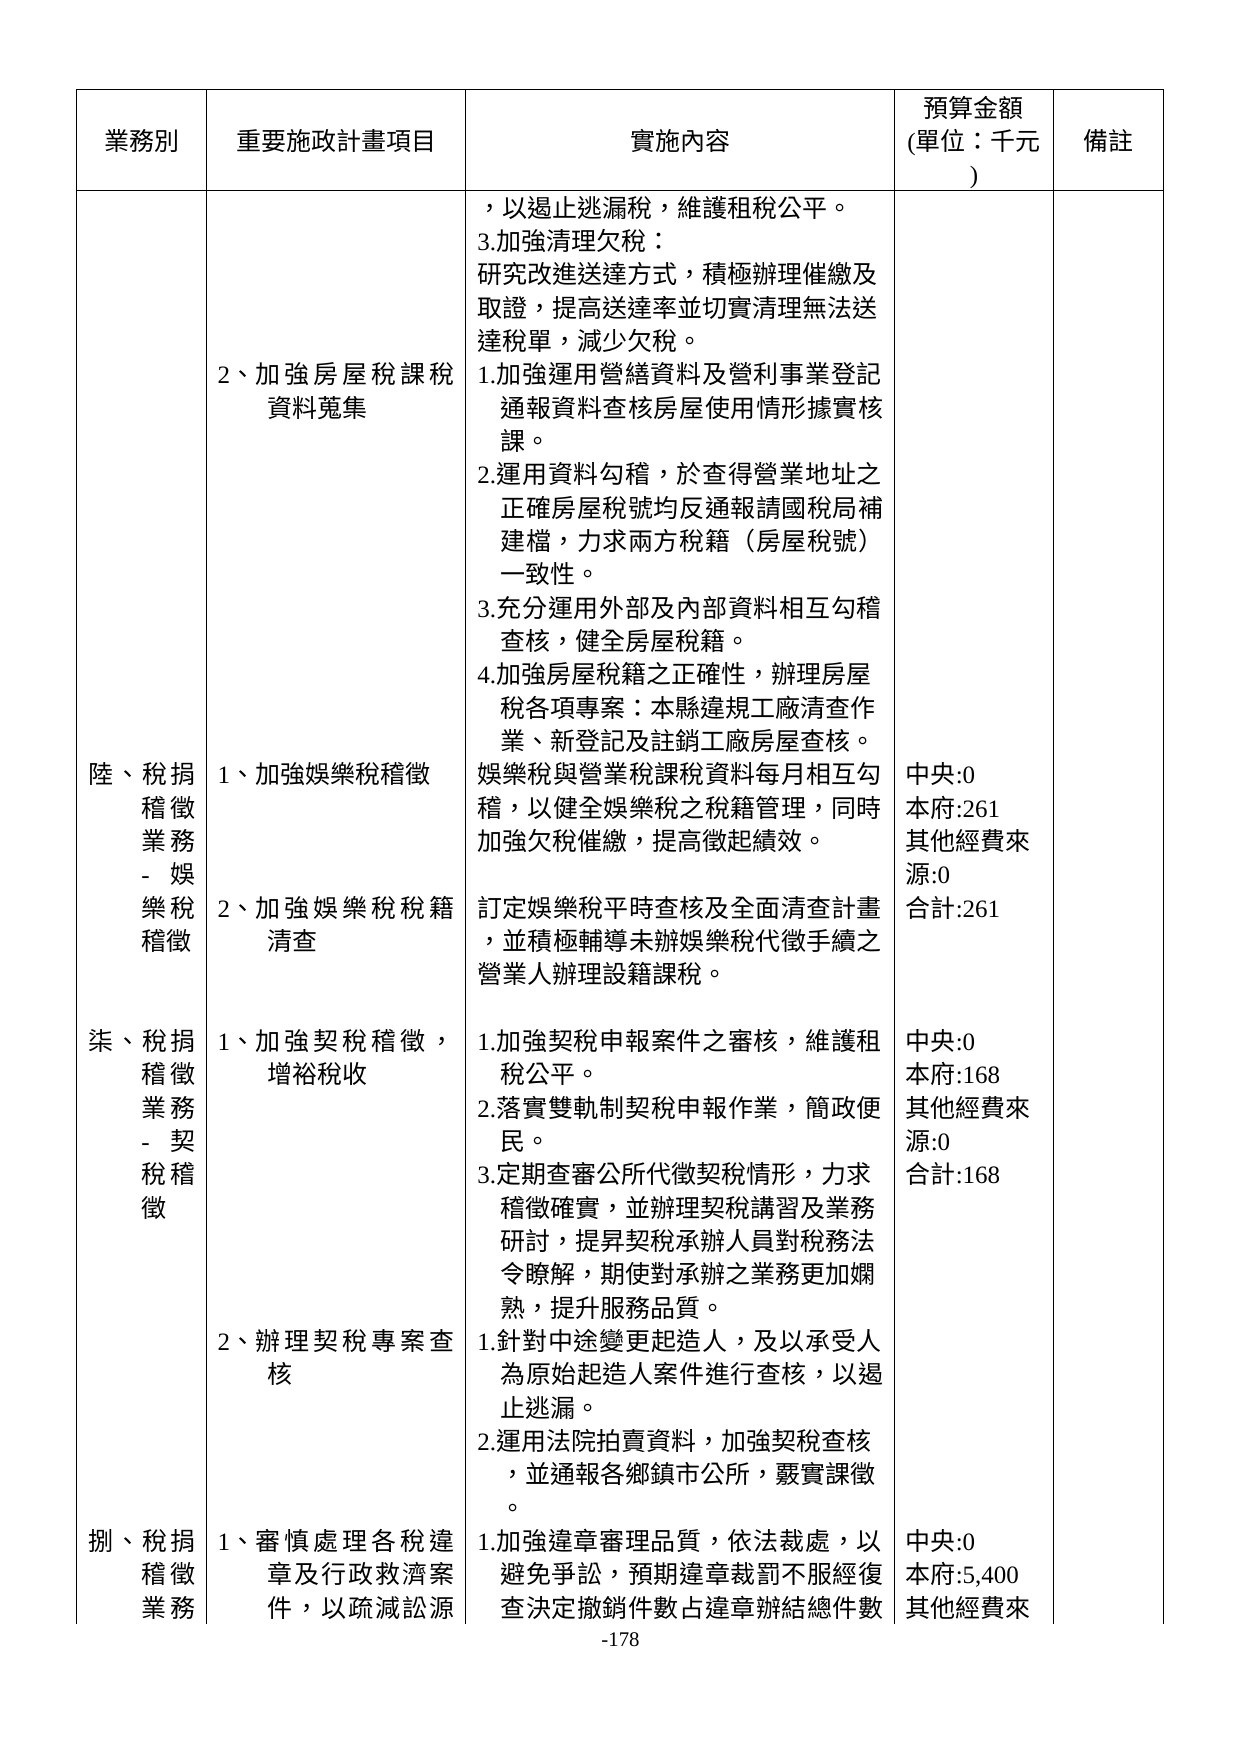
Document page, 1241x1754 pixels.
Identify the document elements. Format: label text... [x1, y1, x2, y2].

table_cell [895, 357, 1053, 757]
table_cell [1054, 357, 1163, 757]
table_header 重要施政計畫項目 [207, 90, 465, 190]
table_cell [895, 1324, 1053, 1524]
table_cell [1054, 1524, 1163, 1624]
table_header 備註 [1054, 90, 1163, 190]
table_cell [1054, 191, 1163, 357]
table_cell 娛樂稅與營業稅課稅資料每月相互勾稽，以健全娛樂稅之稅籍管理，同時加強欠稅催繳，提高徵起績效。 [466, 757, 894, 890]
table_cell 審慎處理各稅違章及行政救濟案件，以疏減訟源 [207, 1524, 465, 1624]
table_cell 1.加強違章審理品質，依法裁處，以避免爭訟，預期違章裁罰不服經復查決定撤銷件數占違章辦結總件數 [466, 1524, 894, 1624]
table_cell 加強房屋稅課稅資料蒐集 [207, 357, 465, 757]
table_cell ，以遏止逃漏稅，維護租稅公平。 3.加強清理欠稅： 研究改進送達方式，積極辦理催繳及取證，提高送達率並切實清理無法送達稅單，減少欠稅。 [466, 191, 894, 357]
table_header 實施內容 [466, 90, 894, 190]
table_cell [77, 191, 206, 357]
table_cell 中央:0 本府:168 其他經費來源:0 合計:168 [895, 1024, 1053, 1324]
table_header 業務別 [77, 90, 206, 190]
table_cell [1054, 1024, 1163, 1324]
table_cell 加強契稅稽徵，增裕稅收 [207, 1024, 465, 1324]
table_cell [1054, 1324, 1163, 1524]
table_cell 1.針對中途變更起造人，及以承受人為原始起造人案件進行查核，以遏止逃漏。 2.運用法院拍賣資料，加強契稅查核，並通報各鄉鎮市公所，覈實課徵。 [466, 1324, 894, 1524]
table_cell 加強娛樂稅稽徵 [207, 757, 465, 890]
table_cell [207, 191, 465, 357]
table_cell 加強娛樂稅稅籍清查 [207, 890, 465, 1024]
table_cell 辦理契稅專案查核 [207, 1324, 465, 1524]
table_header 預算金額 (單位：千元) [895, 90, 1053, 190]
table_cell 1.加強運用營繕資料及營利事業登記通報資料查核房屋使用情形據實核課。 2.運用資料勾稽，於查得營業地址之正確房屋稅號均反通報請國稅局補建檔，力求兩方稅籍（房屋稅號）一致性。 3.充分運用外部及內部資料相互勾稽查核，健全房屋稅籍。 4.加強房屋稅籍之正確性，辦理房屋稅各項專案：本縣違規工廠清查作業、新登記及註銷工廠房屋查核。 [466, 357, 894, 757]
table_cell 陸、稅捐稽徵業務-娛樂稅稽徵 [77, 757, 206, 1024]
table_cell [1054, 757, 1163, 890]
table_cell 中央:0 本府:261 其他經費來源:0 合計:261 [895, 757, 1053, 1024]
table_cell 捌、稅捐稽徵業務- [77, 1524, 206, 1624]
table_cell 訂定娛樂稅平時查核及全面清查計畫，並積極輔導未辦娛樂稅代徵手續之營業人辦理設籍課稅。 [466, 890, 894, 1024]
table_cell 柒、稅捐稽徵業務-契稅稽徵 [77, 1024, 206, 1324]
table_cell 中央:0 本府:5,400 其他經費來 [895, 1524, 1053, 1624]
table_cell [895, 191, 1053, 357]
table_cell 1.加強契稅申報案件之審核，維護租稅公平。 2.落實雙軌制契稅申報作業，簡政便民。 3.定期查審公所代徵契稅情形，力求稽徵確實，並辦理契稅講習及業務研討，提昇契稅承辦人員對稅務法令瞭解，期使對承辦之業務更加嫻熟，提升服務品質。 [466, 1024, 894, 1324]
table_cell [1054, 890, 1163, 1024]
table_cell [77, 357, 206, 757]
table_cell [77, 1324, 206, 1524]
